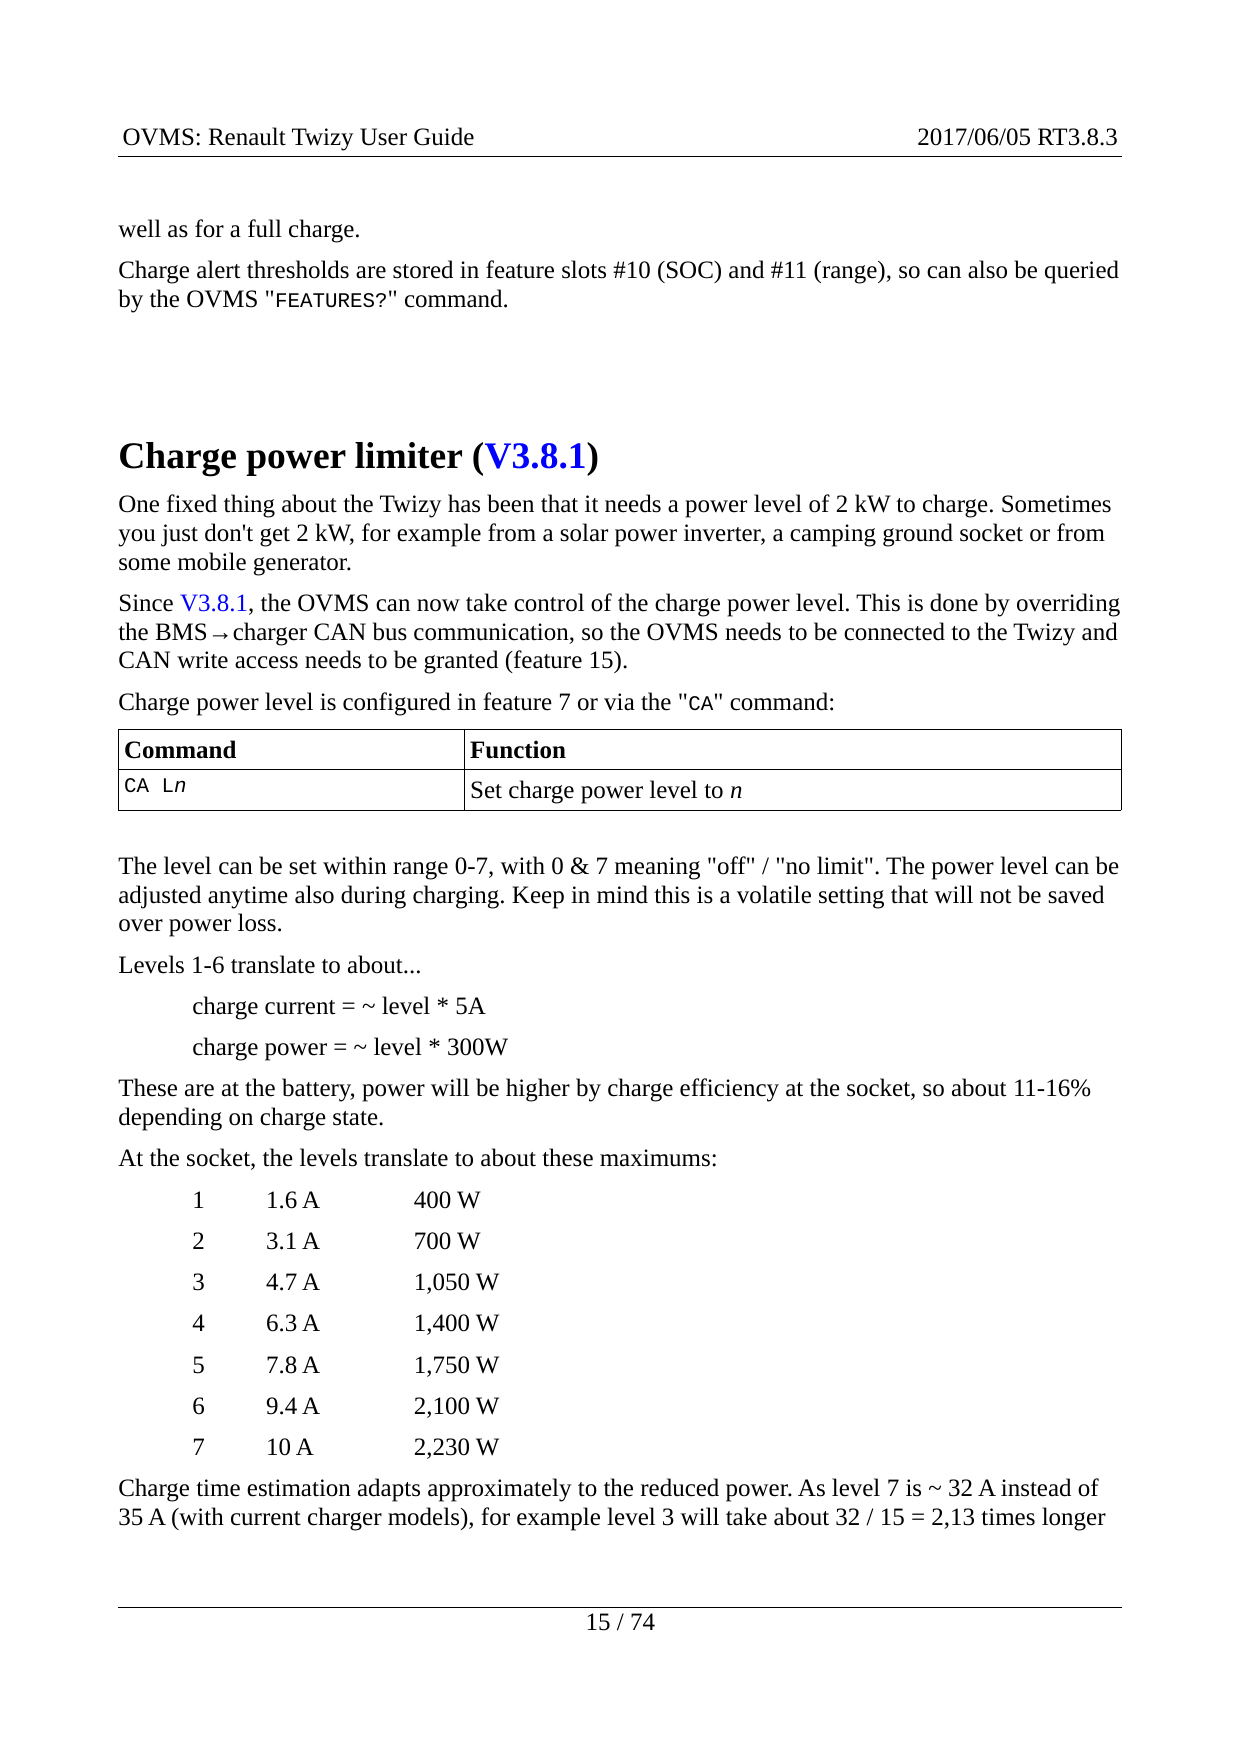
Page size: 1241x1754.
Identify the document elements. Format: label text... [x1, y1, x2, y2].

text Charge time estimation adapts approximately to the reduced power. As level 7 is ~ 32 A instead of 35 A (with current charger models), for example level 3 will take about 32 / 15 = 2,13 times longer [118, 1473, 1122, 1531]
text charge power = ~ level * 300W [118, 1032, 1122, 1061]
table_header Command [119, 730, 464, 769]
text Levels 1-6 translate to about... [118, 950, 1122, 978]
table_cell Set charge power level to n [465, 770, 1121, 809]
text 1 1.6 A 400 W [118, 1185, 1122, 1213]
text Charge alert thresholds are stored in feature slots #10 (SOC) and #11 (range), so can also be queried by the OVMS "FEATURES?" command. [118, 255, 1122, 313]
subtitle Charge power limiter (V3.8.1) [118, 433, 1122, 477]
text These are at the battery, power will be higher by charge efficiency at the socket, so about 11-16% depending on charge state. [118, 1073, 1122, 1131]
text Charge power level is configured in feature 7 or via the "CA" command: [118, 687, 1122, 716]
text One fixed thing about the Twizy has been that it needs a power level of 2 kW to charge. Sometimes you just don't get 2 kW, for example from a solar power inverter, a camping ground socket or from some mobile generator. [118, 489, 1122, 575]
text At the socket, the levels translate to about these maximums: [118, 1143, 1122, 1172]
table_header Function [465, 730, 1121, 769]
text 5 7.8 A 1,750 W [118, 1350, 1122, 1378]
text 2 3.1 A 700 W [118, 1226, 1122, 1255]
text 4 6.3 A 1,400 W [118, 1308, 1122, 1337]
text 7 10 A 2,230 W [118, 1432, 1122, 1461]
text 3 4.7 A 1,050 W [118, 1267, 1122, 1296]
text The level can be set within range 0-7, with 0 & 7 meaning "off" / "no limit". The power level can be adjusted anytime also during charging. Keep in mind this is a volatile setting that will not be saved over power loss. [118, 851, 1122, 937]
table_cell CA Ln [119, 770, 464, 809]
text well as for a full charge. [118, 214, 1122, 243]
text 6 9.4 A 2,100 W [118, 1391, 1122, 1420]
text Since V3.8.1, the OVMS can now take control of the charge power level. This is done by overriding the BMS→charger CAN bus communication, so the OVMS needs to be connected to the Twizy and CAN write access needs to be granted (feature 15). [118, 588, 1122, 674]
text charge current = ~ level * 5A [118, 991, 1122, 1020]
